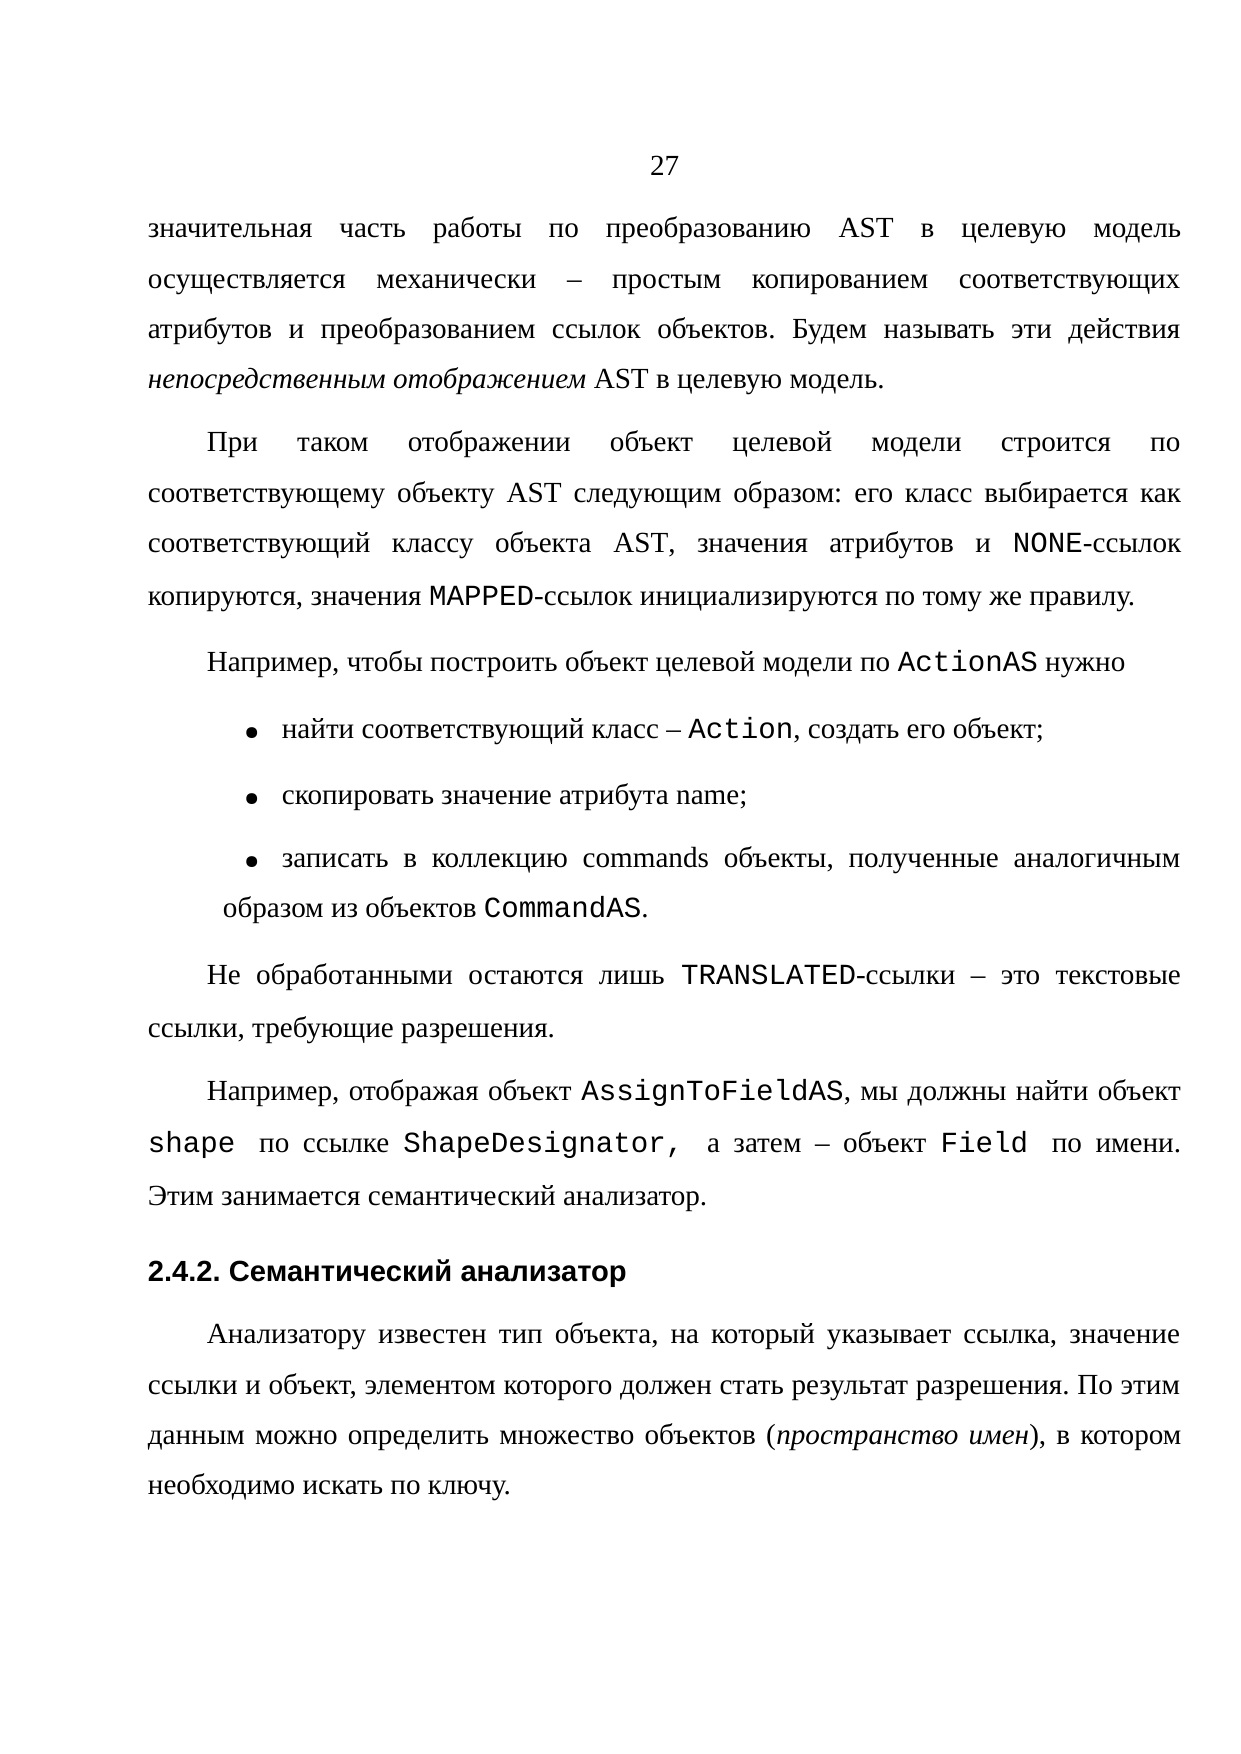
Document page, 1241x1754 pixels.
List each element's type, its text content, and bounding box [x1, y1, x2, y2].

text Не обработанными остаются лишь TRANSLATED-ссылки – это текстовые ссылки, требующие разрешения. [148, 957, 1181, 1043]
list скопировать значение атрибута name; [185, 777, 1181, 811]
text Анализатору известен тип объекта, на который указывает ссылка, значение ссылки и объект, элементом которого должен стать результат разрешения. По этим данным можно определить множество объектов (пространство имен), в котором необходимо искать по ключу. [148, 1317, 1181, 1501]
text значительная часть работы по преобразованию AST в целевую модель осуществляется механически – простым копированием соответствующих атрибутов и преобразованием ссылок объектов. Будем называть эти действия непосредственным отображением AST в целевую модель. [148, 211, 1181, 395]
text При таком отображении объект целевой модели строится по соответствующему объекту AST следующим образом: его класс выбирается как соответствующий классу объекта AST, значения атрибутов и NONE-ссылок копируются, значения MAPPED-ссылок инициализируются по тому же правилу. [148, 424, 1181, 614]
list найти соответствующий класс – Action, создать его объект; [185, 711, 1181, 747]
text Например, отображая объект AssignToFieldAS, мы должны найти объект shape по ссылке ShapeDesignator, а затем – объект Field по имени. Этим занимается семантический анализатор. [148, 1073, 1181, 1212]
subtitle Семантический анализатор [148, 1254, 1181, 1287]
text Например, чтобы построить объект целевой модели по ActionAS нужно [148, 644, 1181, 680]
list записать в коллекцию commands объекты, полученные аналогичным образом из объектов CommandAS. [185, 840, 1181, 927]
